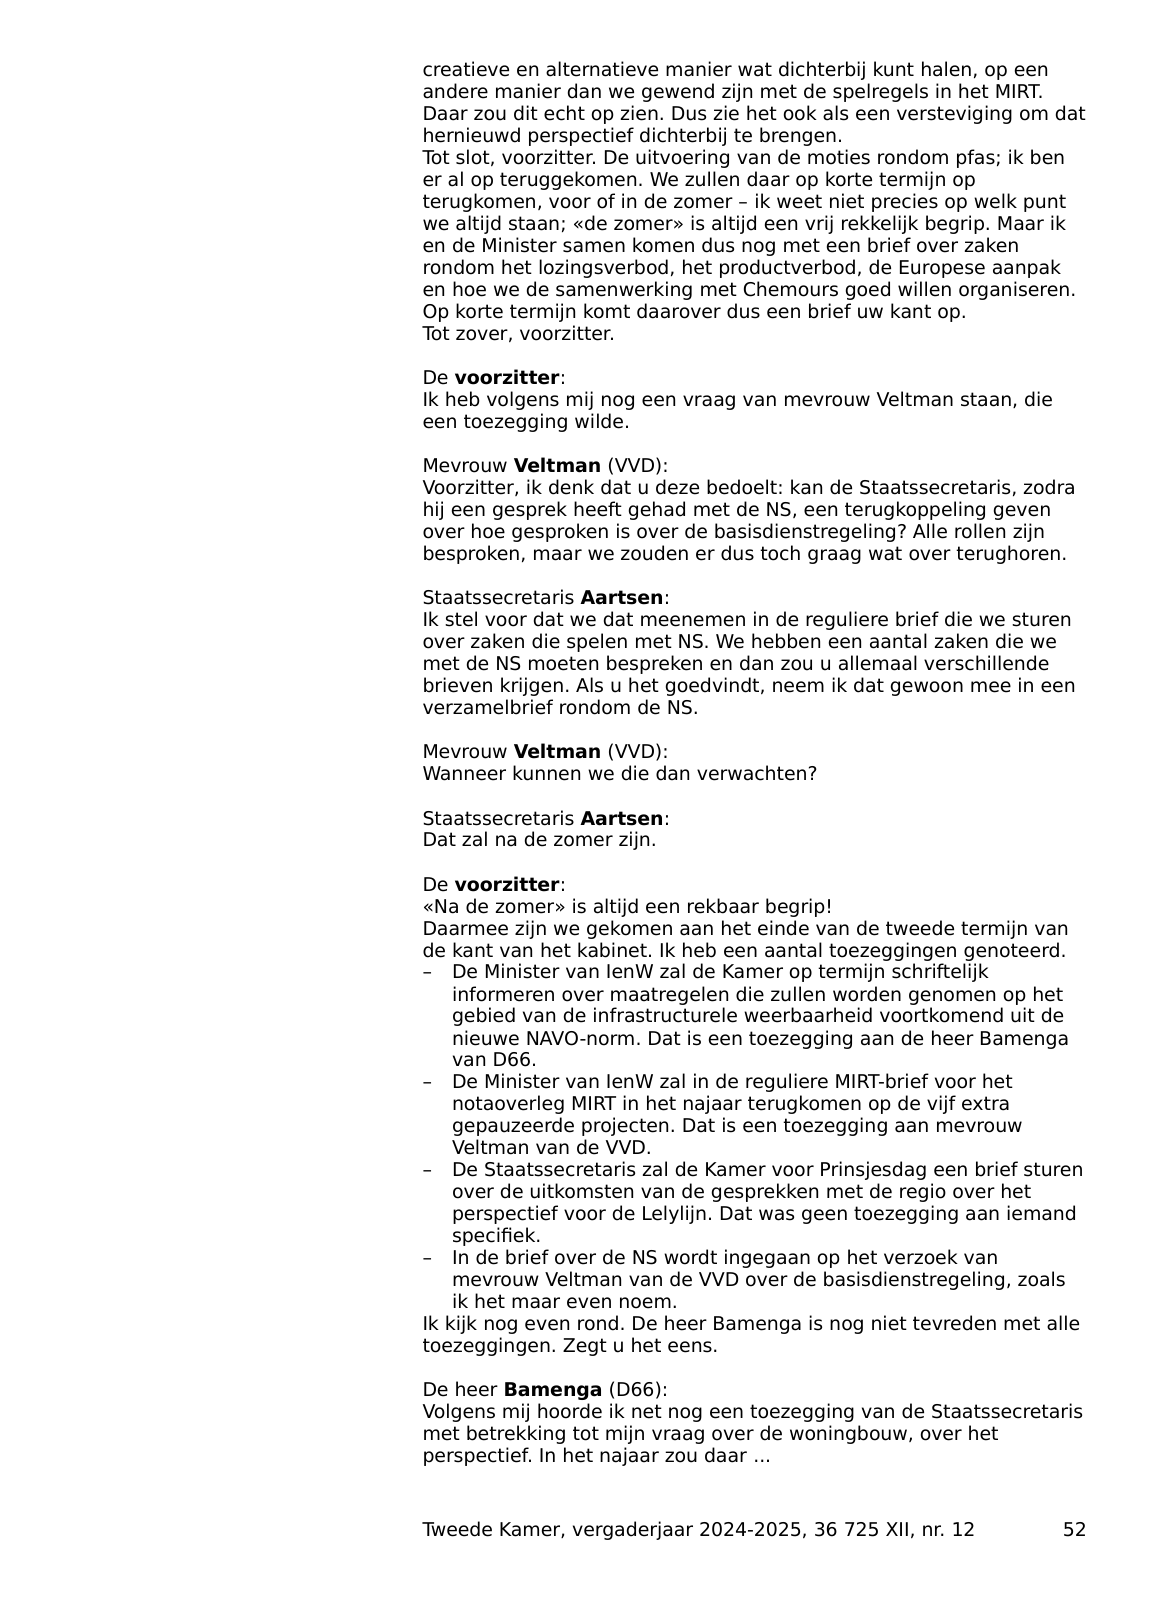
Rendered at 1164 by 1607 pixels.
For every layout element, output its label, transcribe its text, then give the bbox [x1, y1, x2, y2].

text Daarmee zijn we gekomen aan het einde van de tweede termijn van de kant van het kabinet. Ik heb een aantal toezeggingen genoteerd. [422, 917, 1087, 961]
text Tot slot, voorzitter. De uitvoering van de moties rondom pfas; ik ben er al op teruggekomen. We zullen daar op korte termijn op terugkomen, voor of in de zomer – ik weet niet precies op welk punt we altijd staan; «de zomer» is altijd een vrij rekkelijk begrip. Maar ik en de Minister samen komen dus nog met een brief over zaken rondom het lozingsverbod, het productverbod, de Europese aanpak en hoe we de samenwerking met Chemours goed willen organiseren. Op korte termijn komt daarover dus een brief uw kant op. [422, 147, 1087, 323]
text Ik stel voor dat we dat meenemen in de reguliere brief die we sturen over zaken die spelen met NS. We hebben een aantal zaken die we met de NS moeten bespreken en dan zou u allemaal verschillende brieven krijgen. Als u het goedvindt, neem ik dat gewoon mee in een verzamelbrief rondom de NS. [422, 609, 1087, 719]
text De voorzitter: [422, 367, 1087, 389]
text Voorzitter, ik denk dat u deze bedoelt: kan de Staatssecretaris, zodra hij een gesprek heeft gehad met de NS, een terugkoppeling geven over hoe gesproken is over de basisdienstregeling? Alle rollen zijn besproken, maar we zouden er dus toch graag wat over terughoren. [422, 477, 1087, 565]
text Ik heb volgens mij nog een vraag van mevrouw Veltman staan, die een toezegging wilde. [422, 389, 1087, 433]
text Volgens mij hoorde ik net nog een toezegging van de Staatssecretaris met betrekking tot mijn vraag over de woningbouw, over het perspectief. In het najaar zou daar ... [422, 1401, 1087, 1467]
text De heer Bamenga (D66): [422, 1379, 1087, 1401]
text Mevrouw Veltman (VVD): [422, 741, 1087, 763]
text Ik kijk nog even rond. De heer Bamenga is nog niet tevreden met alle toezeggingen. Zegt u het eens. [422, 1313, 1087, 1357]
text Tot zover, voorzitter. [422, 323, 1087, 345]
text Wanneer kunnen we die dan verwachten? [422, 763, 1087, 785]
text Staatssecretaris Aartsen: [422, 807, 1087, 829]
text «Na de zomer» is altijd een rekbaar begrip! [422, 896, 1087, 917]
text – De Staatssecretaris zal de Kamer voor Prinsjesdag een brief sturen over de uitkomsten van de gesprekken met de regio over het perspectief voor de Lelylijn. Dat was geen toezegging aan iemand specifiek. [422, 1159, 1087, 1247]
text – De Minister van IenW zal in de reguliere MIRT-brief voor het notaoverleg MIRT in het najaar terugkomen op de vijf extra gepauzeerde projecten. Dat is een toezegging aan mevrouw Veltman van de VVD. [422, 1071, 1087, 1159]
text Mevrouw Veltman (VVD): [422, 455, 1087, 477]
text – De Minister van IenW zal de Kamer op termijn schriftelijk informeren over maatregelen die zullen worden genomen op het gebied van de infrastructurele weerbaarheid voortkomend uit de nieuwe NAVO-norm. Dat is een toezegging aan de heer Bamenga van D66. [422, 961, 1087, 1071]
text – In de brief over de NS wordt ingegaan op het verzoek van mevrouw Veltman van de VVD over de basisdienstregeling, zoals ik het maar even noem. [422, 1247, 1087, 1313]
text creatieve en alternatieve manier wat dichterbij kunt halen, op een andere manier dan we gewend zijn met de spelregels in het MIRT. Daar zou dit echt op zien. Dus zie het ook als een versteviging om dat hernieuwd perspectief dichterbij te brengen. [422, 59, 1087, 147]
text Dat zal na de zomer zijn. [422, 829, 1087, 851]
text De voorzitter: [422, 873, 1087, 896]
text Staatssecretaris Aartsen: [422, 587, 1087, 609]
